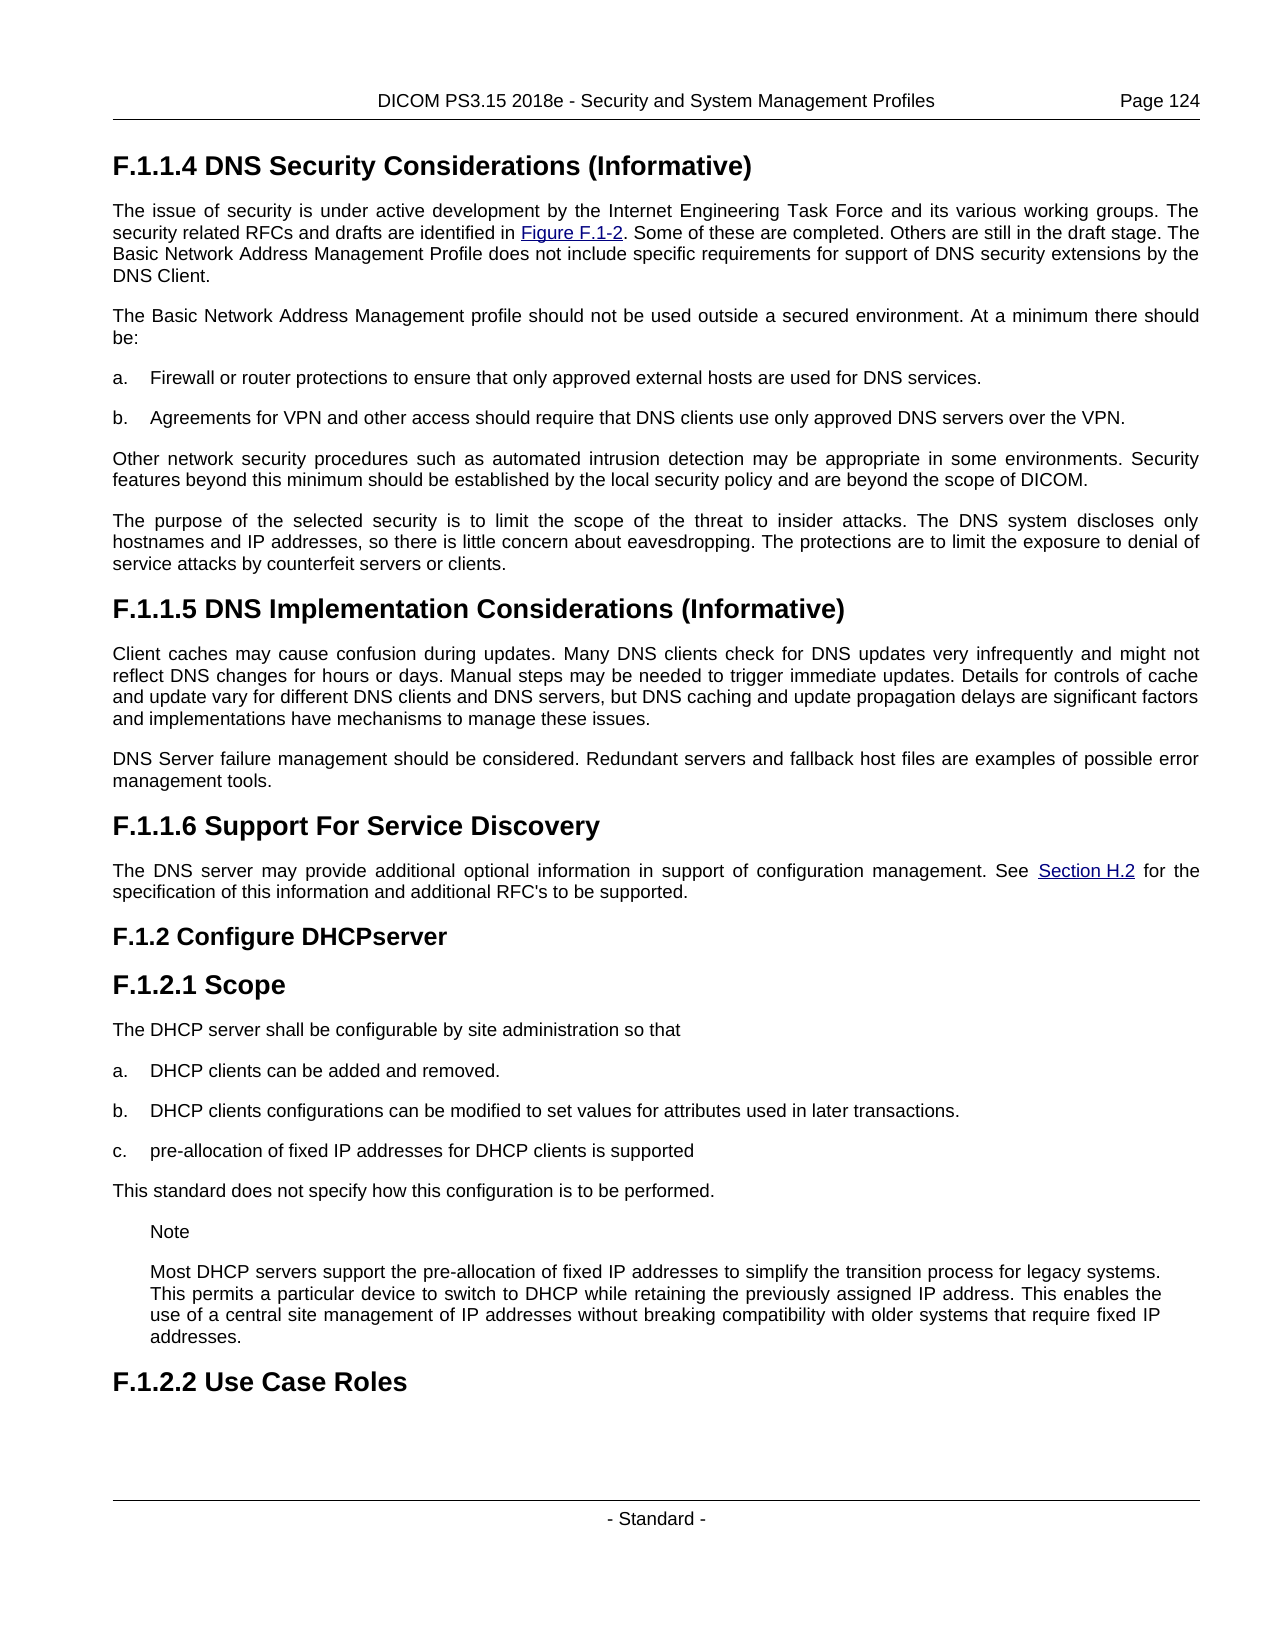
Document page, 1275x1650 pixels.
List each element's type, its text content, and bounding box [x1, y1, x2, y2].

text DNS Server failure management should be considered. Redundant servers and fallback host files are examples of possible error management tools. [112, 748, 1200, 791]
text The Basic Network Address Management profile should not be used outside a secured environment. At a minimum there should be: [112, 305, 1200, 348]
list Firewall or router protections to ensure that only approved external hosts are used for DNS services. [112, 367, 1200, 388]
text F.1.2.2 Use Case Roles [112, 1366, 1200, 1397]
text The DHCP server shall be configurable by site administration so that [112, 1019, 1200, 1041]
text The purpose of the selected security is to limit the scope of the threat to insider attacks. The DNS system discloses only hostnames and IP addresses, so there is little concern about eavesdropping. The protections are to limit the exposure to denial of service attacks by counterfeit servers or clients. [112, 509, 1200, 574]
text The issue of security is under active development by the Internet Engineering Task Force and its various working groups. The security related RFCs and drafts are identified in Figure F.1-2. Some of these are completed. Others are still in the draft stage. The Basic Network Address Management Profile does not include specific requirements for support of DNS security extensions by the DNS Client. [112, 200, 1200, 286]
text This standard does not specify how this configuration is to be performed. [112, 1180, 1200, 1202]
text Note [150, 1221, 1162, 1242]
text F.1.1.6 Support For Service Discovery [112, 810, 1200, 841]
list Agreements for VPN and other access should require that DNS clients use only approved DNS servers over the VPN. [112, 407, 1200, 429]
list DHCP clients can be added and removed. [112, 1059, 1200, 1081]
text F.1.1.5 DNS Implementation Considerations (Informative) [112, 593, 1200, 624]
list pre-allocation of fixed IP addresses for DHCP clients is supported [112, 1140, 1200, 1162]
text The DNS server may provide additional optional information in support of configuration management. See Section H.2 for the specification of this information and additional RFC's to be supported. [112, 860, 1200, 903]
text F.1.1.4 DNS Security Considerations (Informative) [112, 150, 1200, 181]
text Most DHCP servers support the pre-allocation of fixed IP addresses to simplify the transition process for legacy systems. This permits a particular device to switch to DHCP while retaining the previously assigned IP address. This enables the use of a central site management of IP addresses without breaking compatibility with older systems that require fixed IP addresses. [150, 1261, 1162, 1347]
text F.1.2 Configure DHCPserver [112, 922, 1200, 950]
text Client caches may cause confusion during updates. Many DNS clients check for DNS updates very infrequently and might not reflect DNS changes for hours or days. Manual steps may be needed to trigger immediate updates. Details for controls of cache and update vary for different DNS clients and DNS servers, but DNS caching and update propagation delays are significant factors and implementations have mechanisms to manage these issues. [112, 643, 1200, 729]
text F.1.2.1 Scope [112, 969, 1200, 1000]
list DHCP clients configurations can be modified to set values for attributes used in later transactions. [112, 1100, 1200, 1121]
text Other network security procedures such as automated intrusion detection may be appropriate in some environments. Security features beyond this minimum should be established by the local security policy and are beyond the scope of DICOM. [112, 447, 1200, 491]
